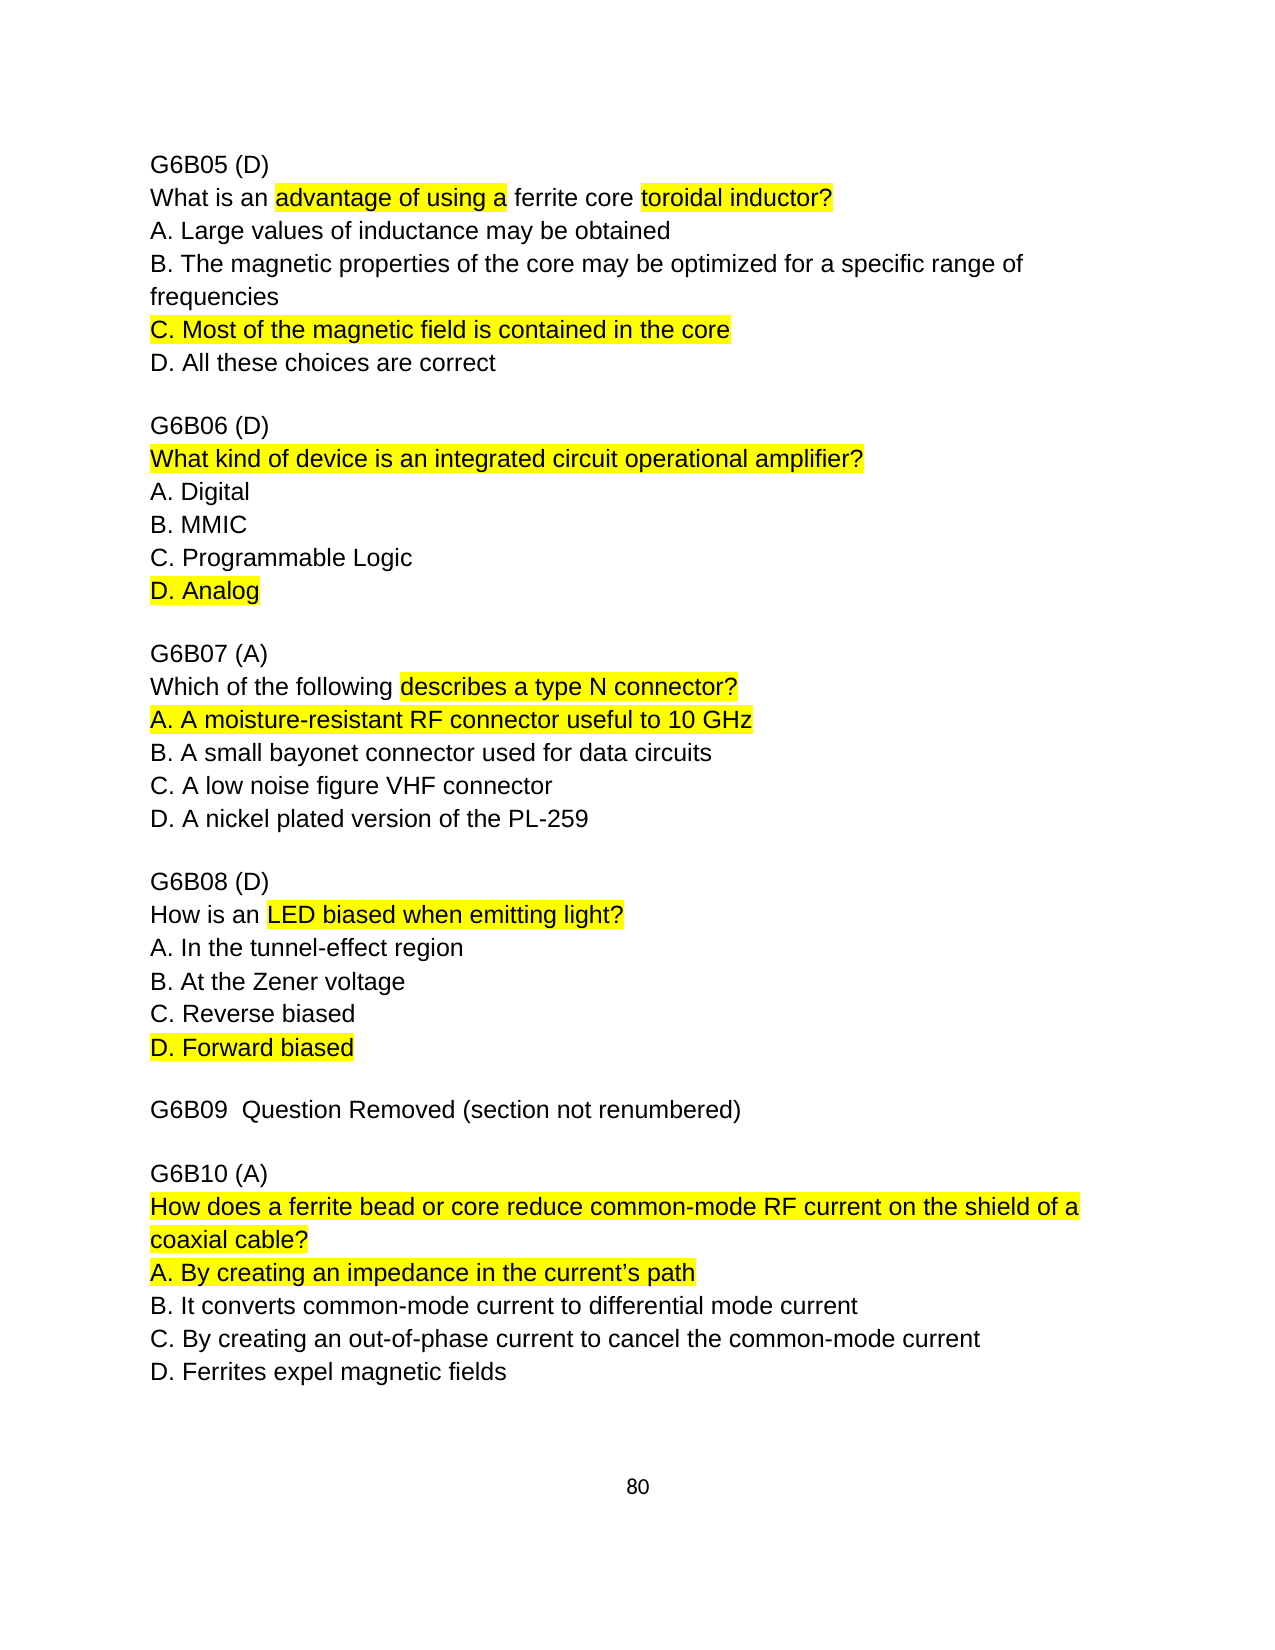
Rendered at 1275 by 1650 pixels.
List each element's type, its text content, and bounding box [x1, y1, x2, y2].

text G6B07 (A) Which of the following describes a type N connector? A. A moisture-resistant RF connector useful to 10 GHz B. A small bayonet connector used for data circuits C. A low noise figure VHF connector D. A nickel plated version of the PL-259 [150, 639, 1125, 833]
text G6B10 (A) How does a ferrite bead or core reduce common-mode RF current on the shield of a coaxial cable? A. By creating an impedance in the current’s path B. It converts common-mode current to differential mode current C. By creating an out-of-phase current to cancel the common-mode current D. Ferrites expel magnetic fields [150, 1158, 1125, 1385]
text G6B09 Question Removed (section not renumbered) [150, 1096, 1125, 1124]
text G6B08 (D) How is an LED biased when emitting light? A. In the tunnel-effect region B. At the Zener voltage C. Reverse biased D. Forward biased [150, 867, 1125, 1061]
text G6B06 (D) What kind of device is an integrated circuit operational amplifier? A. Digital B. MMIC C. Programmable Logic D. Analog [150, 411, 1125, 605]
text G6B05 (D) What is an advantage of using a ferrite core toroidal inductor? A. Large values of inductance may be obtained B. The magnetic properties of the core may be optimized for a specific range of frequencies C. Most of the magnetic field is contained in the core D. All these choices are correct [150, 150, 1125, 377]
